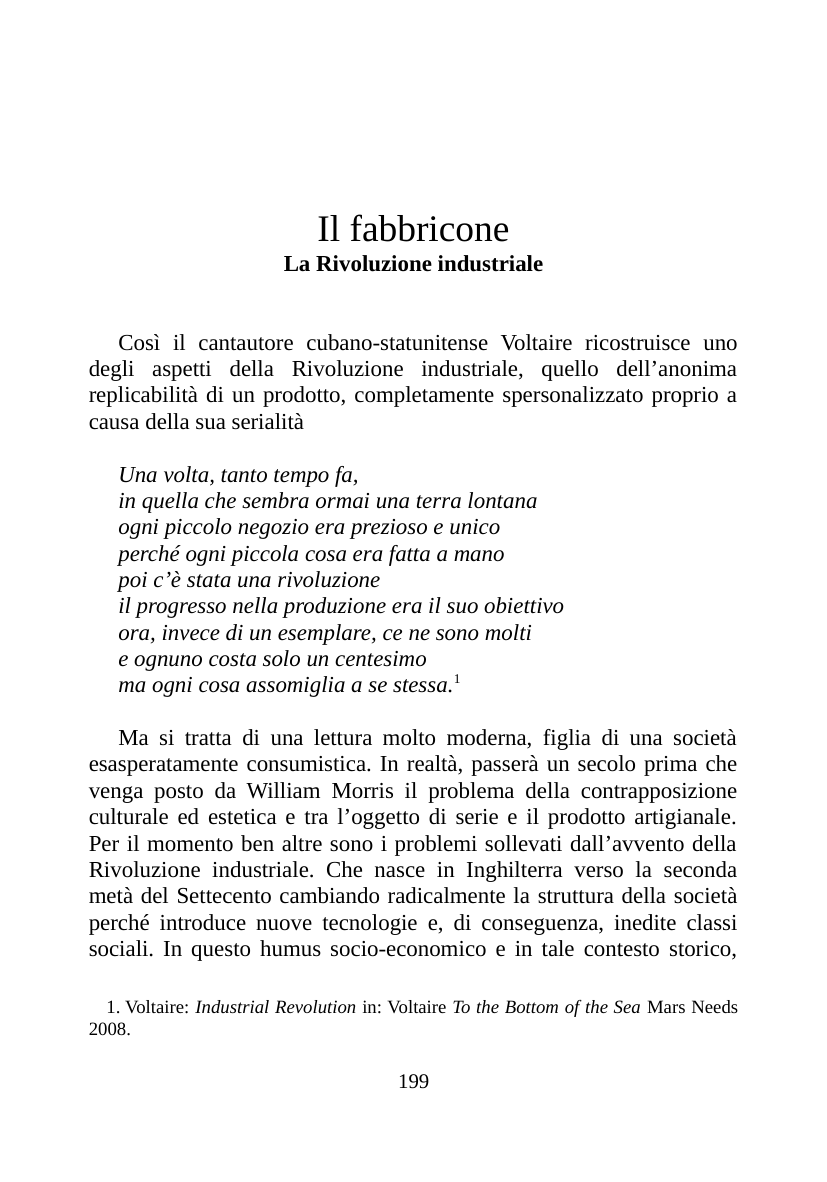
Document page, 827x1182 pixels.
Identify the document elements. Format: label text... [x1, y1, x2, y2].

subtitle Il fabbricone [88, 207, 738, 250]
text in quella che sembra ormai una terra lontana [88, 487, 738, 513]
text Ma si tratta di una lettura molto moderna, figlia di una società esasperatamente consumistica. In realtà, passerà un secolo prima che venga posto da William Morris il problema della contrapposizione culturale ed estetica e tra l’oggetto di serie e il prodotto artigianale. Per il momento ben altre sono i problemi sollevati dall’avvento della Rivoluzione industriale. Che nasce in Inghilterra verso la seconda metà del Settecento cambiando radicalmente la struttura della società perché introduce nuove tecnologie e, di conseguenza, inedite classi sociali. In questo humus socio-economico e in tale contesto storico, [88, 724, 738, 961]
text perché ogni piccola cosa era fatta a mano [88, 540, 738, 566]
text Una volta, tanto tempo fa, [88, 461, 738, 487]
text Così il cantautore cubano-statunitense Voltaire ricostruisce uno degli aspetti della Rivoluzione industriale, quello dell’anonima replicabilità di un prodotto, completamente spersonalizzato proprio a causa della sua serialità [88, 329, 738, 434]
text e ognuno costa solo un centesimo [88, 645, 738, 671]
text ora, invece di un esemplare, ce ne sono molti [88, 619, 738, 645]
text poi c’è stata una rivoluzione [88, 566, 738, 592]
text ogni piccolo negozio era prezioso e unico [88, 513, 738, 540]
subtitle La Rivoluzione industriale [88, 250, 738, 276]
text ma ogni cosa assomiglia a se stessa. [88, 671, 738, 698]
text Voltaire: Industrial Revolution in: Voltaire To the Bottom of the Sea Mars Needs 2008. [88, 996, 738, 1039]
text il progresso nella produzione era il suo obiettivo [88, 592, 738, 619]
